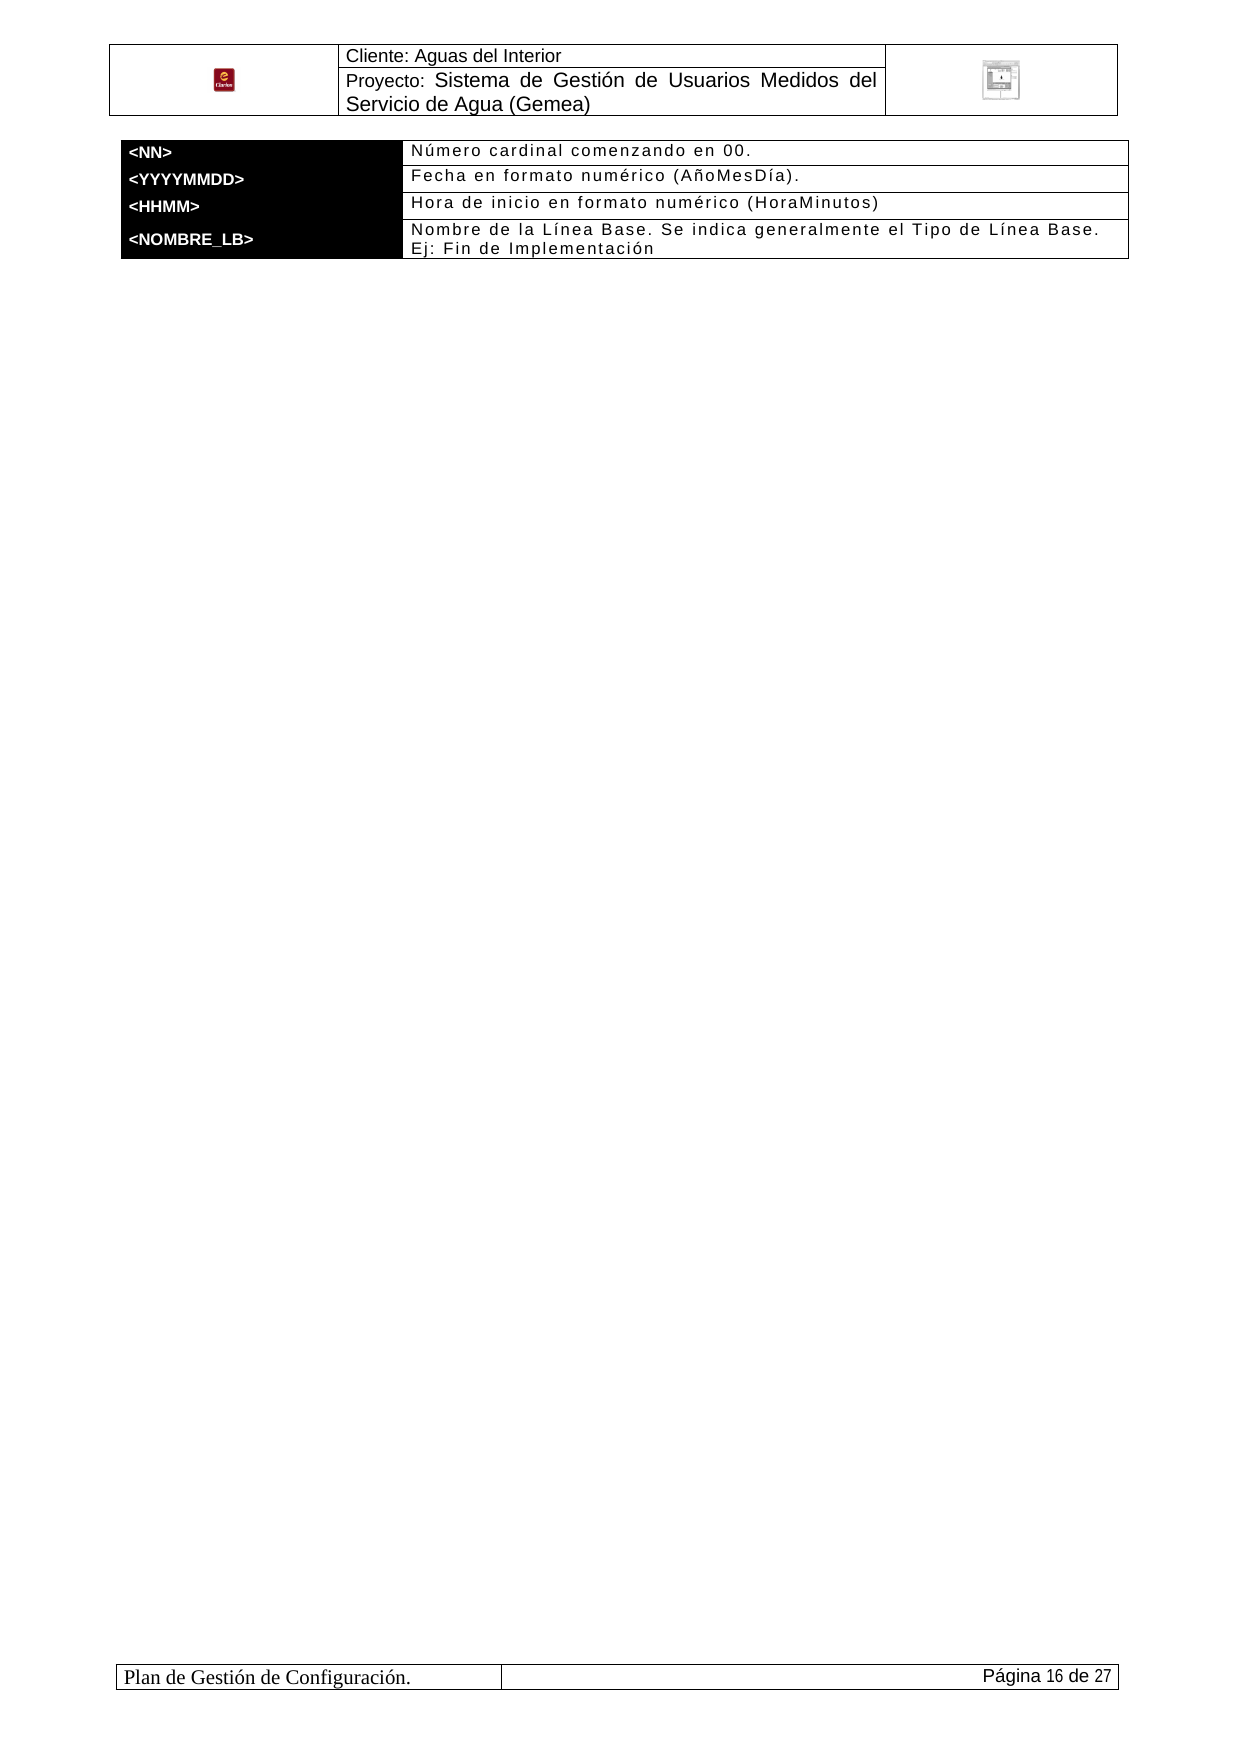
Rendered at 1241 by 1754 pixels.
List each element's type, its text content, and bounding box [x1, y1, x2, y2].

table_cell Hora de inicio en formato numérico (HoraMinutos) [403, 193, 1128, 219]
picture [207, 67, 241, 93]
table_cell <NN> [122, 141, 402, 165]
table_cell Nombre de la Línea Base. Se indica generalmente el Tipo de Línea Base. Ej: Fin de Implementación [403, 220, 1128, 258]
table_cell <YYYYMMDD> [122, 166, 402, 192]
table_cell Fecha en formato numérico (AñoMesDía). [403, 166, 1128, 192]
table_cell Número cardinal comenzando en 00. [403, 141, 1128, 165]
table_cell <NOMBRE_LB> [122, 220, 402, 258]
table_cell <HHMM> [122, 193, 402, 219]
